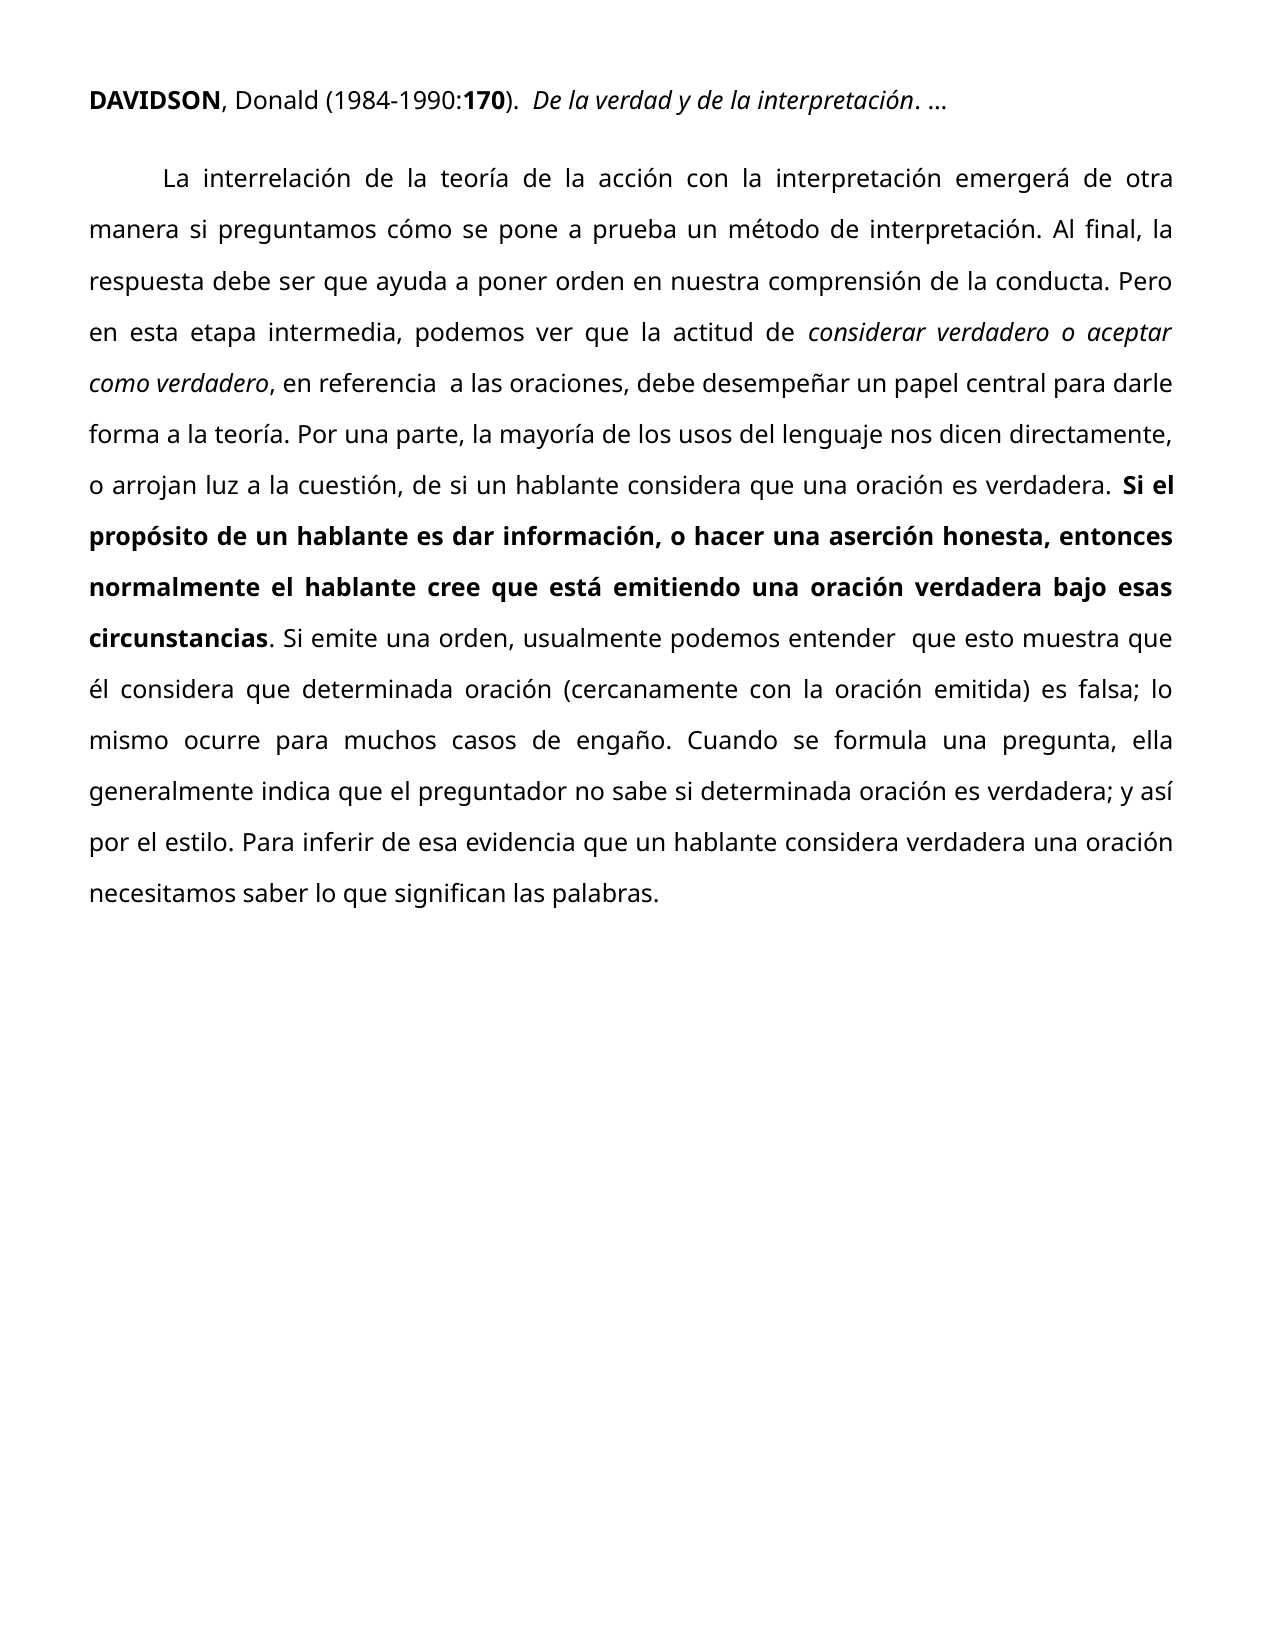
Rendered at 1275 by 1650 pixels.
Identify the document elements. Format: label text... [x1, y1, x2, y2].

text La interrelación de la teoría de la acción con la interpretación emergerá de otra manera si preguntamos cómo se pone a prueba un método de interpretación. Al final, la respuesta debe ser que ayuda a poner orden en nuestra comprensión de la conducta. Pero en esta etapa intermedia, podemos ver que la actitud de considerar verdadero o aceptar como verdadero, en referencia a las oraciones, debe desempeñar un papel central para darle forma a la teoría. Por una parte, la mayoría de los usos del lenguaje nos dicen directamente, o arrojan luz a la cuestión, de si un hablante considera que una oración es verdadera. Si el propósito de un hablante es dar información, o hacer una aserción honesta, entonces normalmente el hablante cree que está emitiendo una oración verdadera bajo esas circunstancias. Si emite una orden, usualmente podemos entender que esto muestra que él considera que determinada oración (cercanamente con la oración emitida) es falsa; lo mismo ocurre para muchos casos de engaño. Cuando se formula una pregunta, ella generalmente indica que el preguntador no sabe si determinada oración es verdadera; y así por el estilo. Para inferir de esa evidencia que un hablante considera verdadera una oración necesitamos saber lo que significan las palabras. [88, 161, 1174, 910]
text DAVIDSON, Donald (1984-1990:170). De la verdad y de la interpretación. … [88, 83, 1174, 117]
